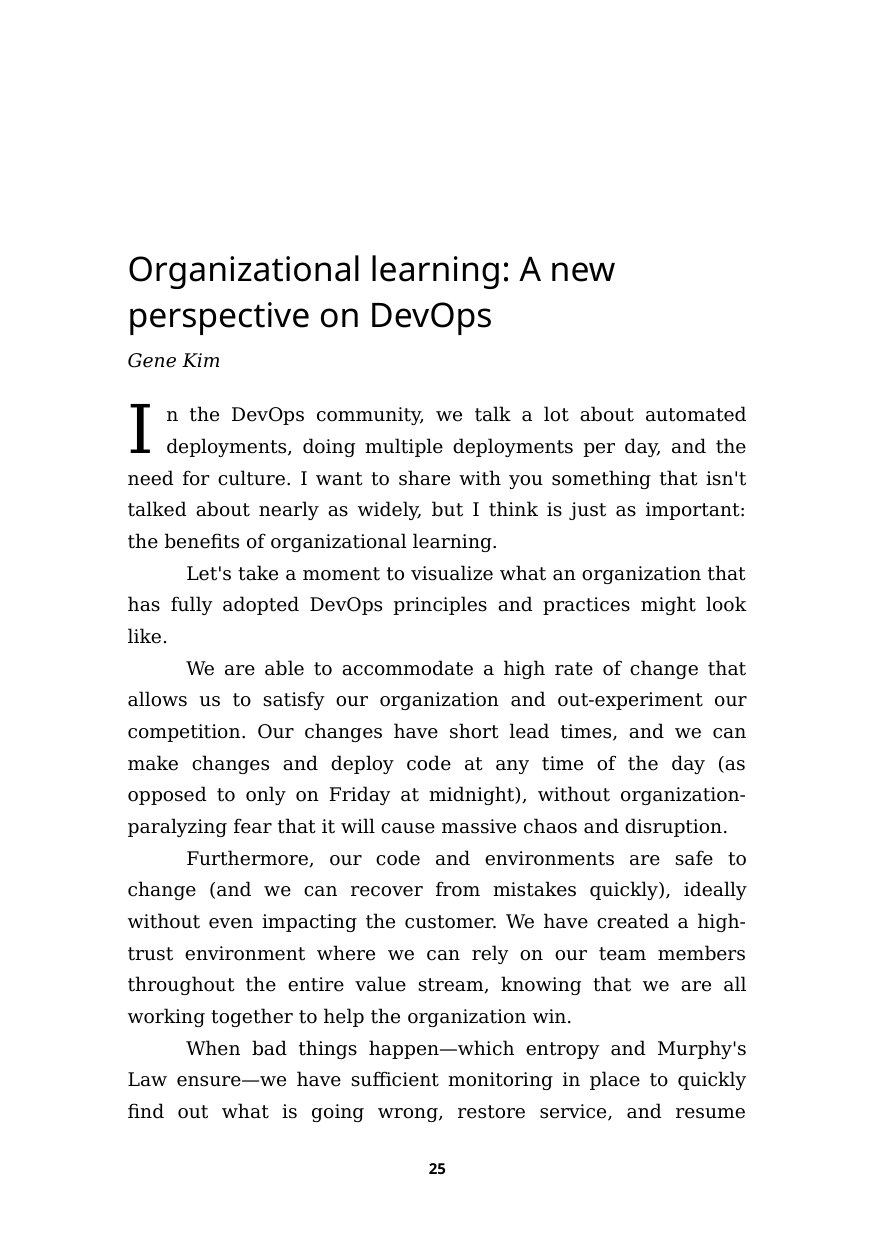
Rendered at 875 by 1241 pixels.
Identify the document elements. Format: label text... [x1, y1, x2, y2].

subtitle Organizational learning: A new perspective on DevOps [127, 246, 747, 338]
text Gene Kim [127, 350, 747, 372]
text Let's take a moment to visualize what an organization that has fully adopted DevOps principles and practices might look like. [127, 563, 747, 648]
text In the DevOps community, we talk a lot about automated deployments, doing multiple deployments per day, and the need for culture. I want to share with you something that isn't talked about nearly as widely, but I think is just as important: the benefits of organizational learning. [127, 404, 747, 553]
text We are able to accommodate a high rate of change that allows us to satisfy our organization and out-experiment our competition. Our changes have short lead times, and we can make changes and deploy code at any time of the day (as opposed to only on Friday at midnight), without organization-paralyzing fear that it will cause massive chaos and disruption. [127, 658, 747, 838]
text Furthermore, our code and environments are safe to change (and we can recover from mistakes quickly), ideally without even impacting the customer. We have created a high-trust environment where we can rely on our team members throughout the entire value stream, knowing that we are all working together to help the organization win. [127, 848, 747, 1028]
text When bad things happen—which entropy and Murphy's Law ensure—we have sufficient monitoring in place to quickly find out what is going wrong, restore service, and resume [127, 1038, 747, 1123]
